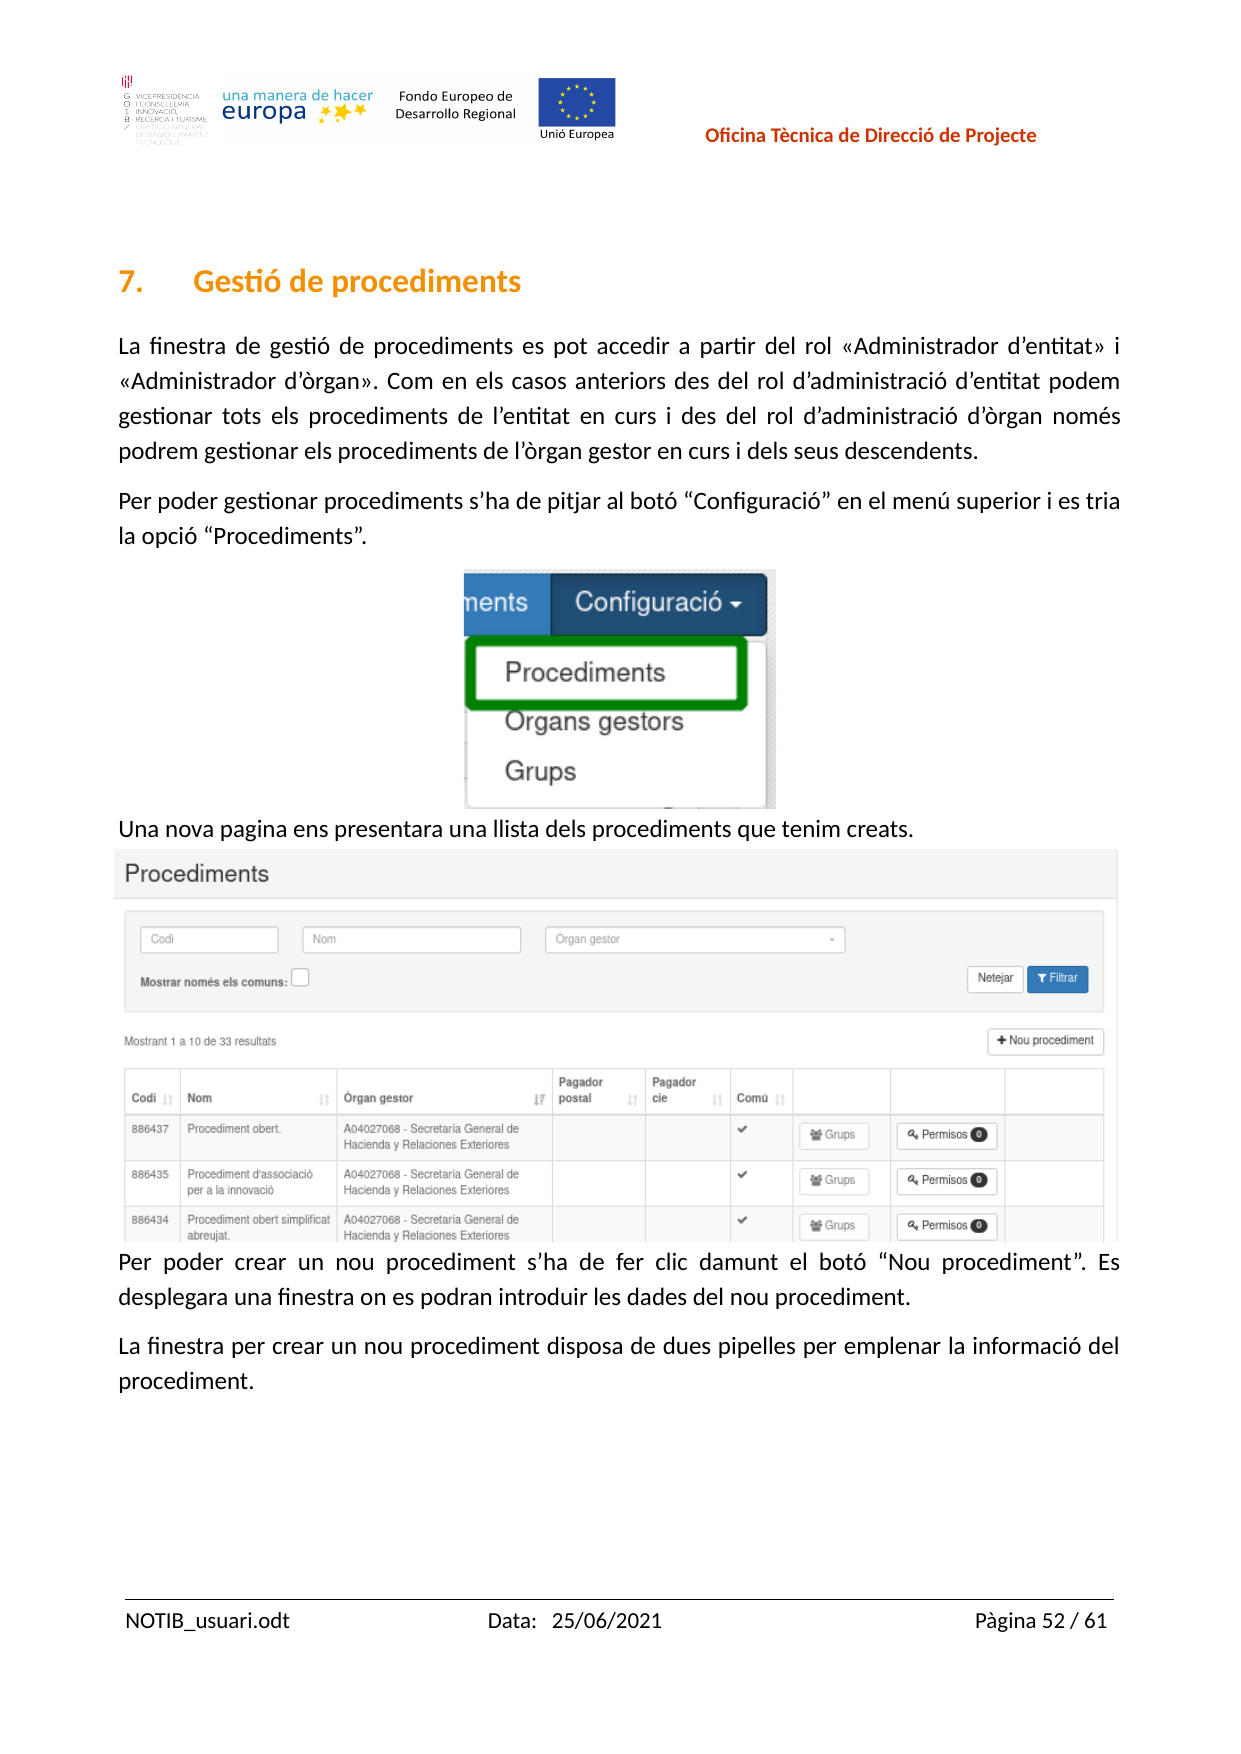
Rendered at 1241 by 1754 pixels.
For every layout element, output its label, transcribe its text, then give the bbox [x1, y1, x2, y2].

text La finestra per crear un nou procediment disposa de dues pipelles per emplenar la informació del procediment. [118, 1330, 1122, 1396]
text La finestra de gestió de procediments es pot accedir a partir del rol «Administrador d’entitat» i «Administrador d’òrgan». Com en els casos anteriors des del rol d’administració d’entitat podem gestionar tots els procediments de l’entitat en curs i des del rol d’administració d’òrgan només podrem gestionar els procediments de l’òrgan gestor en curs i dels seus descendents. [118, 331, 1122, 466]
text Una nova pagina ens presentara una llista dels procediments que tenim creats. [118, 809, 1122, 844]
picture [463, 569, 777, 809]
picture [113, 849, 1118, 1242]
picture [118, 73, 213, 147]
text Per poder gestionar procediments s’ha de pitjar al botó “Configuració” en el menú superior i es tria la opció “Procediments”. [118, 485, 1122, 551]
picture [219, 73, 621, 147]
text Per poder crear un nou procediment s’ha de fer clic damunt el botó “Nou procediment”. Es desplegara una finestra on es podran introduir les dades del nou procediment. [118, 1242, 1122, 1311]
subtitle Gestió de procediments [118, 260, 1122, 301]
